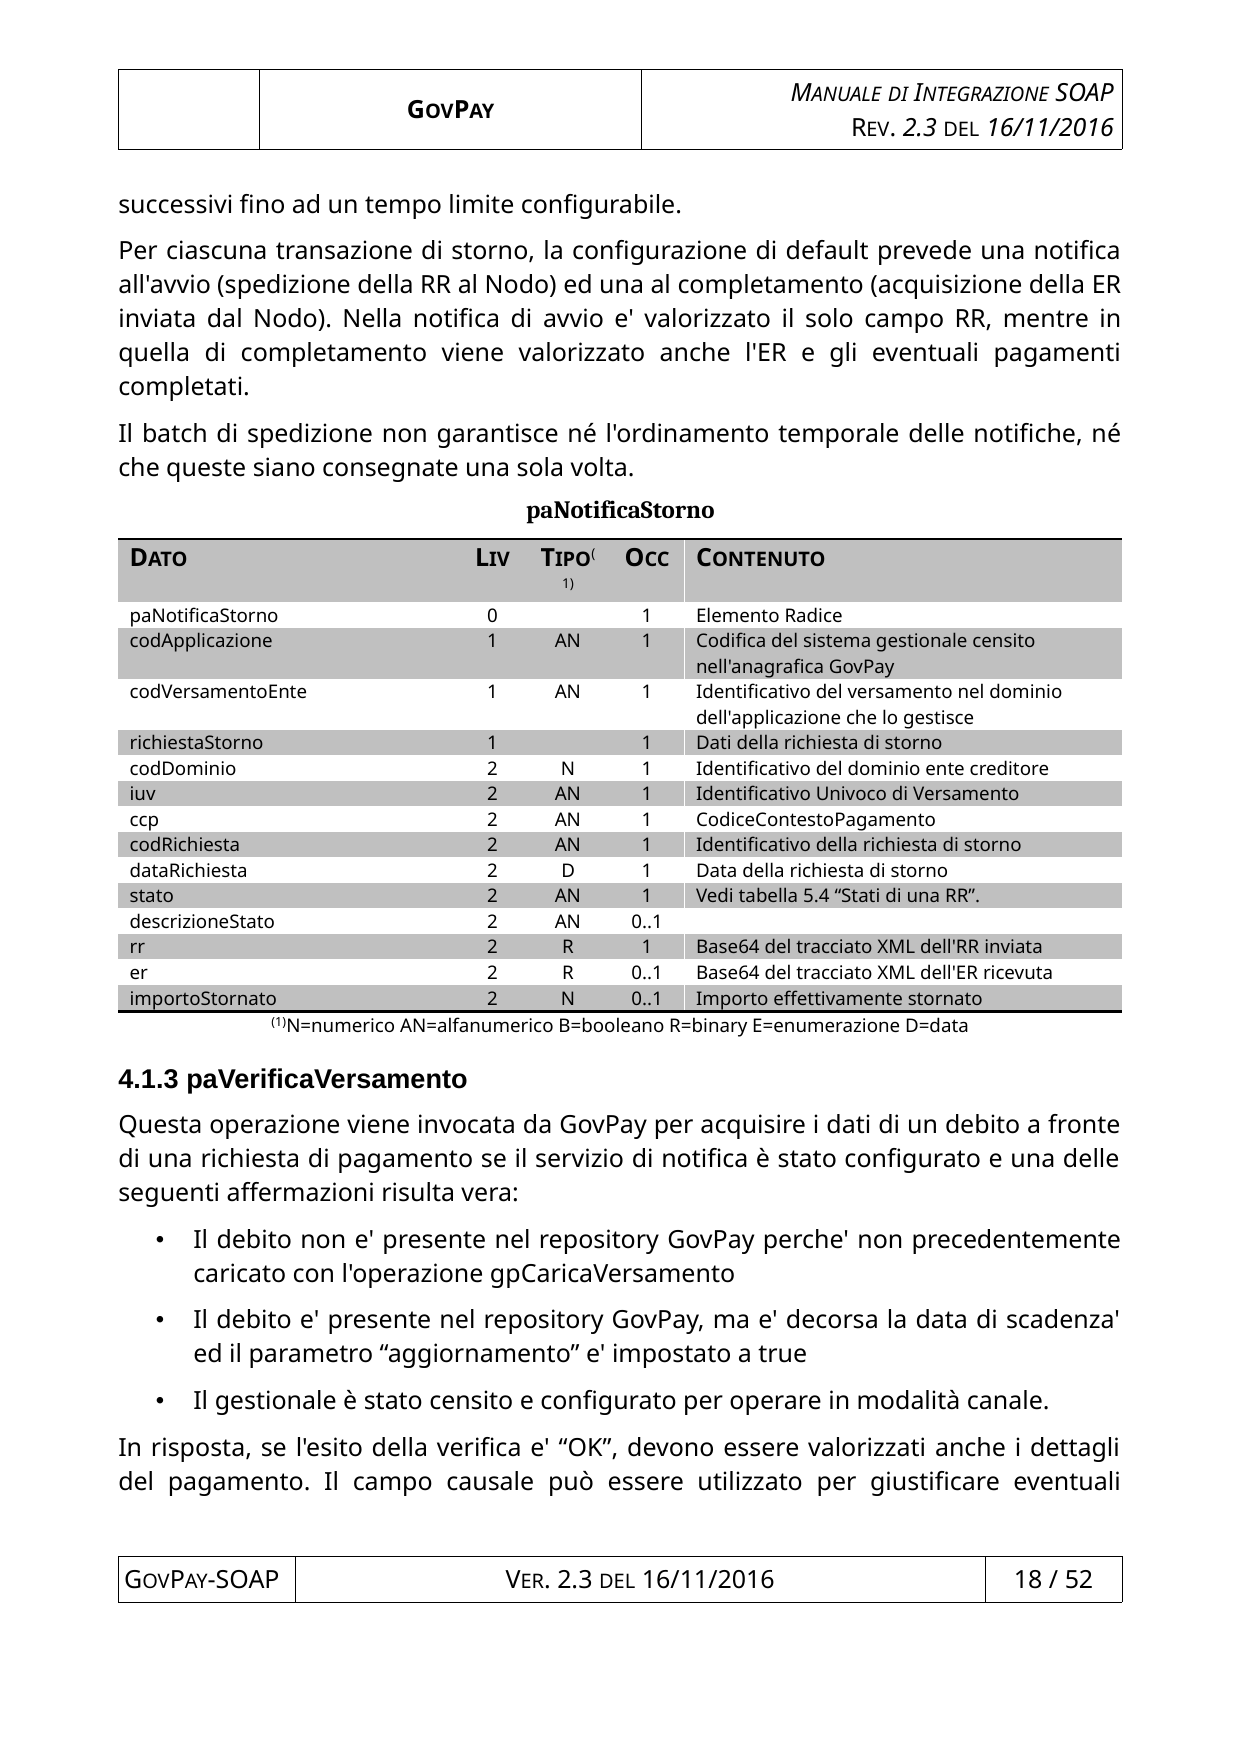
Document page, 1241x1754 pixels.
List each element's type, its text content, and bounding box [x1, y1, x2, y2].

table_cell 2 [458, 908, 526, 934]
text Per ciascuna transazione di storno, la configurazione di default prevede una notifica all'avvio (spedizione della RR al Nodo) ed una al completamento (acquisizione della ER inviata dal Nodo). Nella notifica di avvio e' valorizzato il solo campo RR, mentre in quella di completamento viene valorizzato anche l'ER e gli eventuali pagamenti completati. [118, 233, 1122, 403]
table_cell 1 [609, 832, 684, 857]
table_cell Importo effettivamente stornato [685, 985, 1122, 1010]
table_cell Dati della richiesta di storno [685, 730, 1122, 755]
table_cell descrizioneStato [118, 908, 458, 934]
table_cell [685, 908, 1122, 934]
table_cell AN [526, 832, 609, 857]
table_cell Tipo(1) [526, 540, 609, 602]
table_cell Codifica del sistema gestionale censito nell'anagrafica GovPay [685, 628, 1122, 679]
table_cell Elemento Radice [685, 602, 1122, 628]
table_cell 2 [458, 755, 526, 781]
table_cell AN [526, 628, 609, 679]
table_cell 1 [458, 628, 526, 679]
table_cell Identificativo del versamento nel dominio dell'applicazione che lo gestisce [685, 679, 1122, 730]
table_cell 1 [609, 857, 684, 883]
text successivi fino ad un tempo limite configurabile. [118, 186, 1122, 220]
table_cell [526, 730, 609, 755]
table_cell [526, 602, 609, 628]
subtitle paVerificaVersamento [118, 1063, 1122, 1094]
table_cell ccp [118, 806, 458, 832]
list Il gestionale è stato censito e configurato per operare in modalità canale. [156, 1383, 1122, 1417]
table_cell 0..1 [609, 985, 684, 1010]
table_cell 1 [609, 934, 684, 959]
table_cell CodiceContestoPagamento [685, 806, 1122, 832]
table_cell Vedi tabella 5.4 “Stati di una RR”. [685, 883, 1122, 908]
table_cell AN [526, 806, 609, 832]
table_cell R [526, 934, 609, 959]
table_cell N [526, 755, 609, 781]
table_cell stato [118, 883, 458, 908]
table_cell importoStornato [118, 985, 458, 1010]
text Il batch di spedizione non garantisce né l'ordinamento temporale delle notifiche, né che queste siano consegnate una sola volta. [118, 416, 1122, 484]
table_cell 1 [609, 781, 684, 806]
table_cell Dato [118, 540, 458, 602]
table_cell er [118, 959, 458, 985]
table_cell D [526, 857, 609, 883]
table_cell 2 [458, 985, 526, 1010]
table_cell 1 [609, 730, 684, 755]
table_cell codDominio [118, 755, 458, 781]
table_cell Contenuto [685, 540, 1122, 602]
table_cell codRichiesta [118, 832, 458, 857]
table_cell AN [526, 781, 609, 806]
table_cell Base64 del tracciato XML dell'ER ricevuta [685, 959, 1122, 985]
table_cell rr [118, 934, 458, 959]
table_cell AN [526, 679, 609, 730]
table_cell 1 [458, 679, 526, 730]
table_cell N [526, 985, 609, 1010]
table_cell 1 [458, 730, 526, 755]
table_cell 1 [609, 883, 684, 908]
table_cell richiestaStorno [118, 730, 458, 755]
table_cell R [526, 959, 609, 985]
table_cell Liv [458, 540, 526, 602]
table_cell 0 [458, 602, 526, 628]
table_cell 2 [458, 781, 526, 806]
text In risposta, se l'esito della verifica e' “OK”, devono essere valorizzati anche i dettagli del pagamento. Il campo causale può essere utilizzato per giustificare eventuali [118, 1429, 1122, 1497]
table_cell 0..1 [609, 908, 684, 934]
table_cell 0..1 [609, 959, 684, 985]
table_cell 2 [458, 959, 526, 985]
table_cell 2 [458, 934, 526, 959]
table_cell 2 [458, 832, 526, 857]
list Il debito e' presente nel repository GovPay, ma e' decorsa la data di scadenza' ed il parametro “aggiornamento” e' impostato a true [156, 1302, 1122, 1370]
table_cell Occ [609, 540, 684, 602]
table_cell Base64 del tracciato XML dell'RR inviata [685, 934, 1122, 959]
table_cell codApplicazione [118, 628, 458, 679]
table_cell paNotificaStorno [118, 602, 458, 628]
table_cell codVersamentoEnte [118, 679, 458, 730]
table_cell AN [526, 908, 609, 934]
table_cell 1 [609, 755, 684, 781]
table_cell Identificativo del dominio ente creditore [685, 755, 1122, 781]
table_cell 2 [458, 883, 526, 908]
text Questa operazione viene invocata da GovPay per acquisire i dati di un debito a fronte di una richiesta di pagamento se il servizio di notifica è stato configurato e una delle seguenti affermazioni risulta vera: [118, 1107, 1122, 1209]
table_cell 2 [458, 806, 526, 832]
table_cell dataRichiesta [118, 857, 458, 883]
table_cell 1 [609, 602, 684, 628]
table_cell iuv [118, 781, 458, 806]
table_cell AN [526, 883, 609, 908]
text (1)N=numerico AN=alfanumerico B=booleano R=binary E=enumerazione D=data [118, 1013, 1122, 1038]
table_cell Identificativo Univoco di Versamento [685, 781, 1122, 806]
table_cell 1 [609, 806, 684, 832]
table_cell Data della richiesta di storno [685, 857, 1122, 883]
table_cell 1 [609, 679, 684, 730]
table_cell 2 [458, 857, 526, 883]
list Il debito non e' presente nel repository GovPay perche' non precedentemente caricato con l'operazione gpCaricaVersamento [156, 1221, 1122, 1289]
table_cell Identificativo della richiesta di storno [685, 832, 1122, 857]
table_cell 1 [609, 628, 684, 679]
table_header paNotificaStorno [118, 496, 1122, 537]
